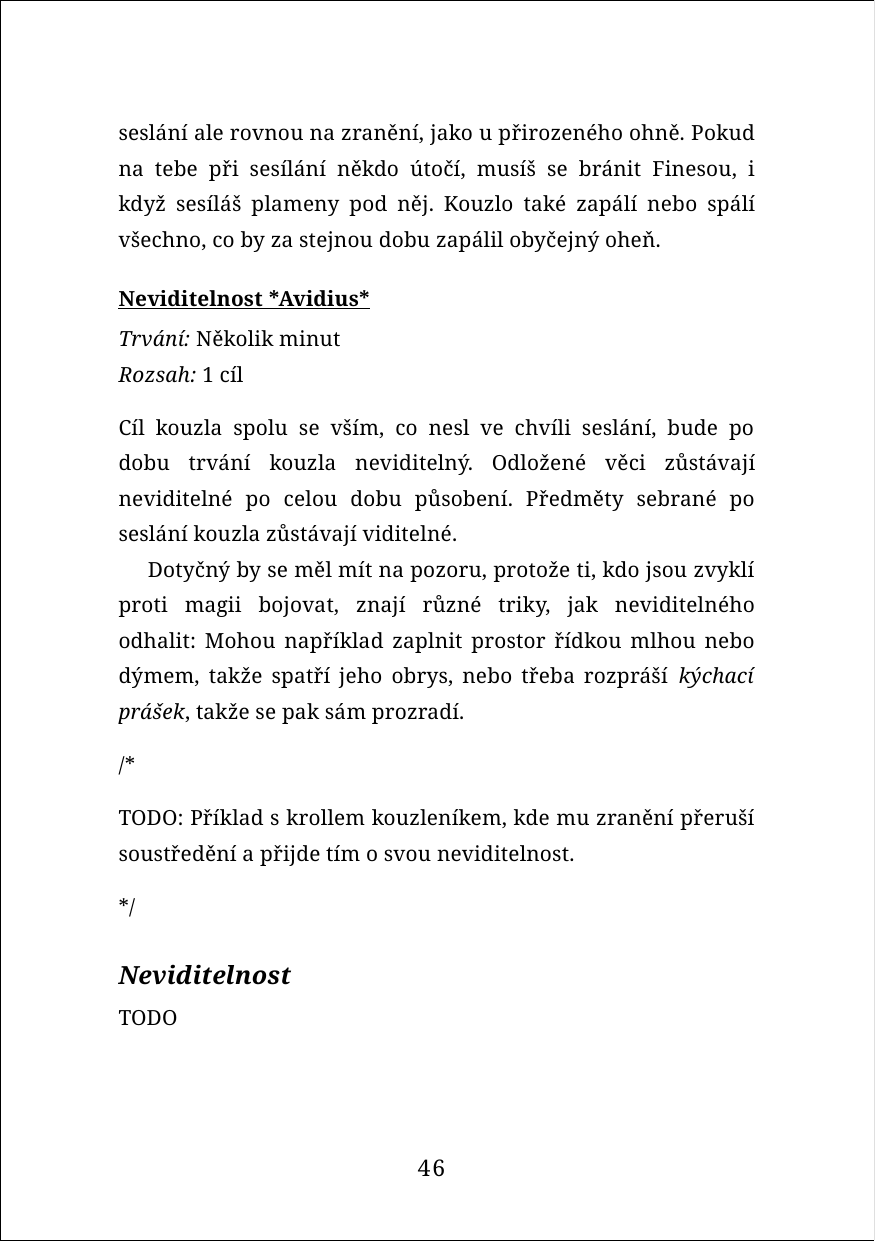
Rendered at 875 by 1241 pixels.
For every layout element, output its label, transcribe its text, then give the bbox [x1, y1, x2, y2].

text seslání ale rovnou na zranění, jako u přirozeného ohně. Pokud na tebe při sesílání někdo útočí, musíš se bránit Finesou, i když sesíláš plameny pod něj. Kouzlo také zapálí nebo spálí všechno, co by za stejnou dobu zapálil obyčejný oheň. [118, 118, 756, 253]
subtitle Neviditelnost [118, 957, 756, 991]
text */ [118, 892, 756, 921]
subtitle Neviditelnost *Avidius* [118, 284, 756, 312]
text TODO: Příklad s krollem kouzleníkem, kde mu zranění přeruší soustředění a přijde tím o svou neviditelnost. [118, 803, 756, 867]
text Cíl kouzla spolu se vším, co nesl ve chvíli seslání, bude po dobu trvání kouzla neviditelný. Odložené věci zůstávají neviditelné po celou dobu působení. Předměty sebrané po seslání kouzla zůstávají viditelné. Dotyčný by se měl mít na pozoru, protože ti, kdo jsou zvyklí proti magii bojovat, znají různé triky, jak neviditelného odhalit: Mohou například zaplnit prostor řídkou mlhou nebo dýmem, takže spatří jeho obrys, nebo třeba rozpráší kýchací prášek, takže se pak sám prozradí. [118, 413, 756, 726]
text Trvání: Několik minut Rozsah: 1 cíl [118, 324, 756, 388]
text TODO [118, 1003, 756, 1032]
text /* [118, 750, 756, 779]
